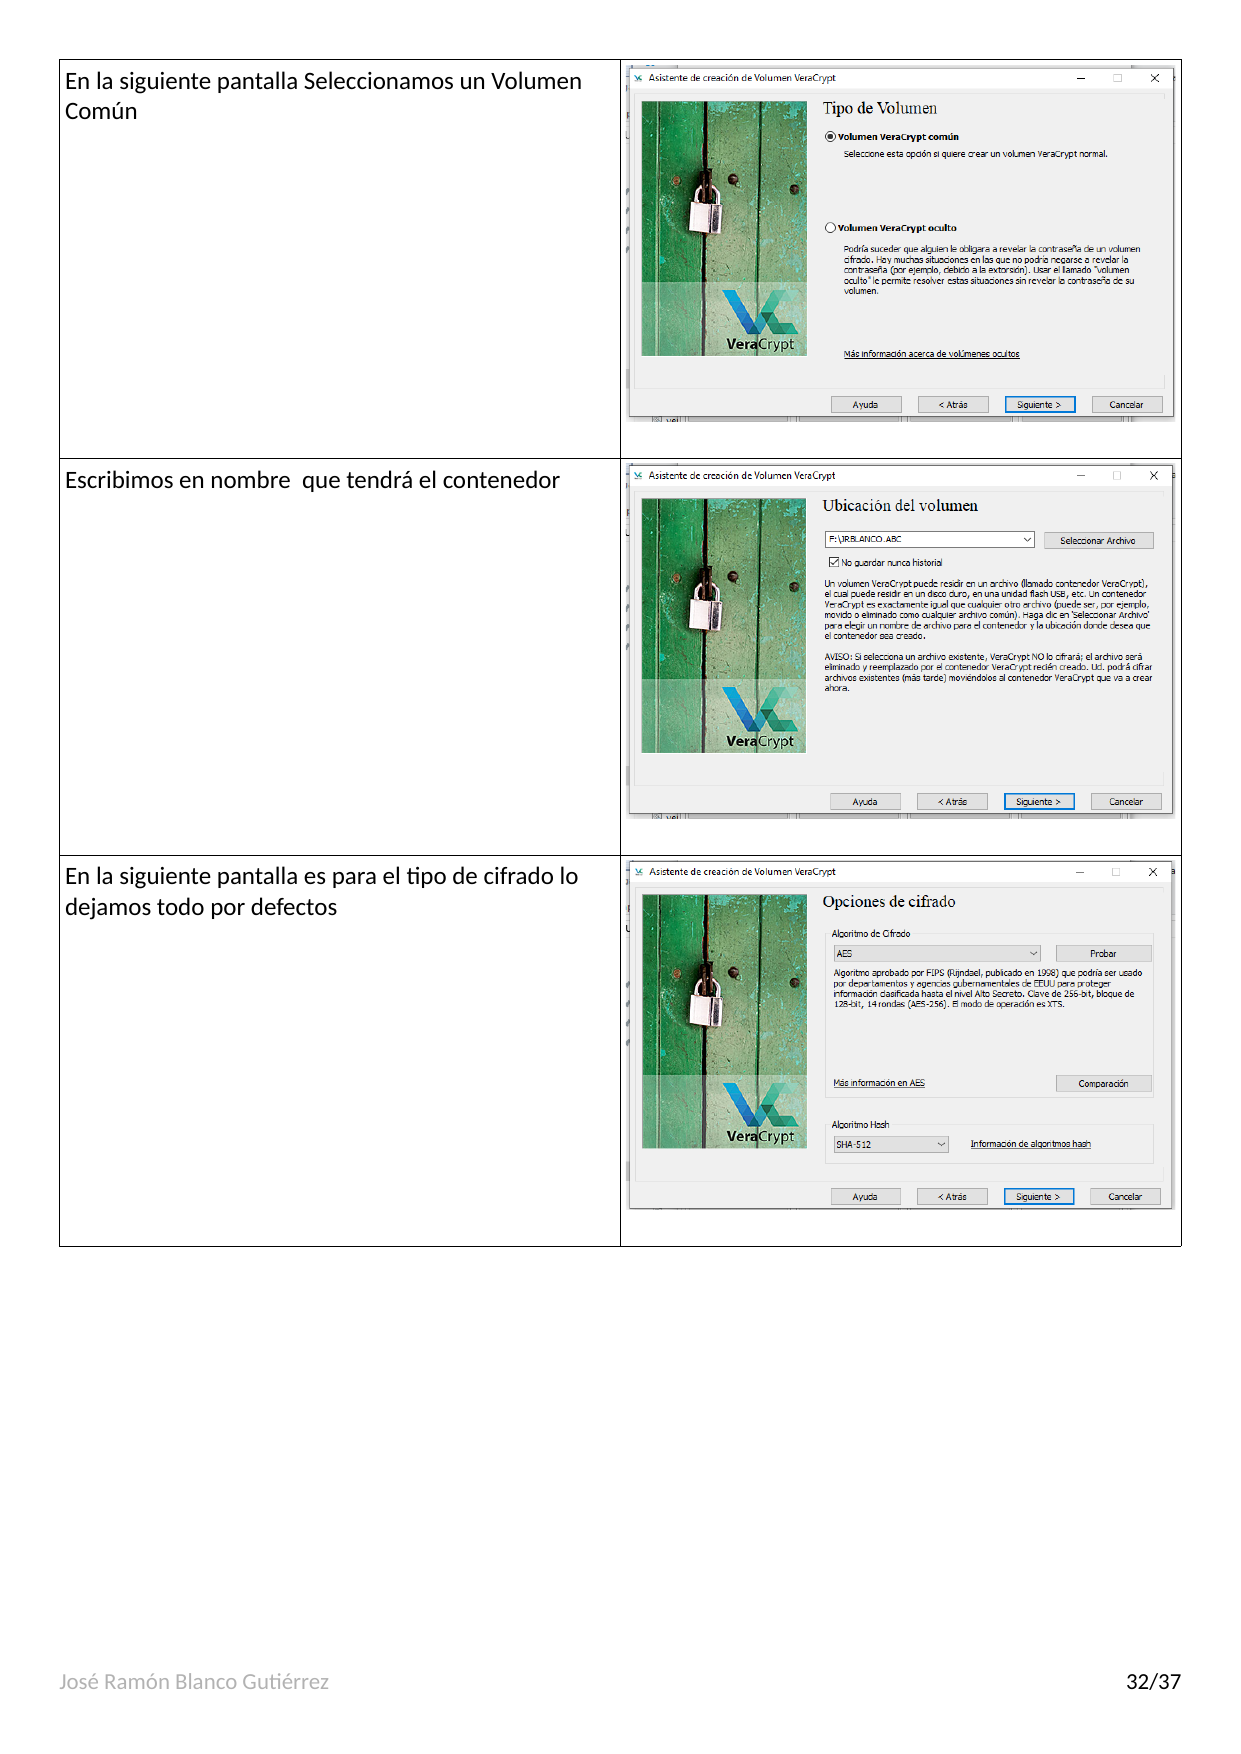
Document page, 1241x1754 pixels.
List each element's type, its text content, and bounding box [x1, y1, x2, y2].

table_cell En la siguiente pantalla Seleccionamos un Volumen Común [60, 60, 620, 458]
table_cell En la siguiente pantalla es para el tipo de cifrado lo dejamos todo por defectos [60, 856, 620, 1246]
picture [625, 463, 1176, 819]
table_cell Escribimos en nombre que tendrá el contenedor [60, 459, 620, 855]
table_cell [621, 856, 1181, 1246]
picture [625, 860, 1176, 1210]
picture [625, 65, 1176, 422]
table_cell [621, 459, 1181, 855]
table_cell [621, 60, 1181, 458]
